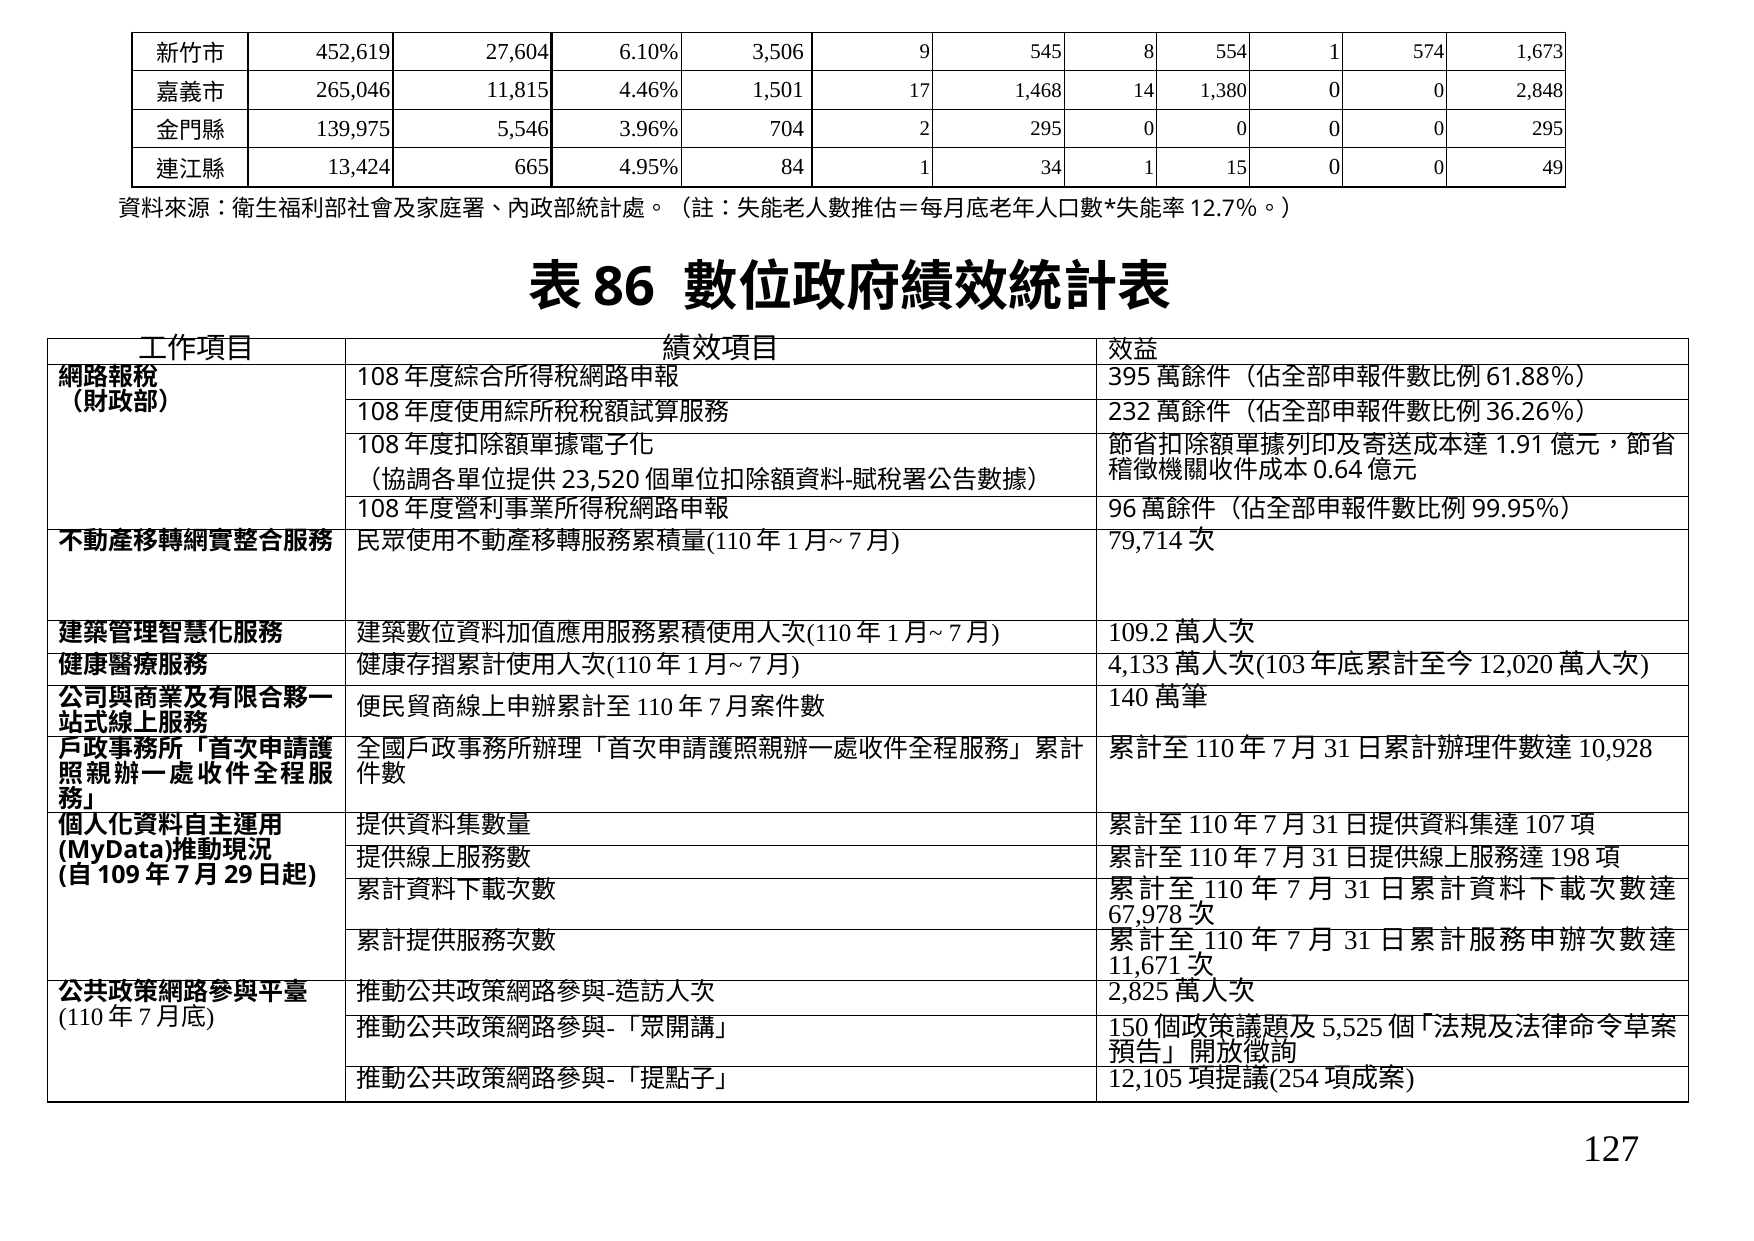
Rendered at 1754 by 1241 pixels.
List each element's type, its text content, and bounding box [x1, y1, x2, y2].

table_cell 建築管理智慧化服務 [48, 621, 345, 653]
table_cell 1 [813, 148, 932, 186]
table_cell 108年度營利事業所得稅網路申報 [346, 497, 1096, 528]
table_cell 14 [1065, 71, 1156, 109]
table_header 工作項目 [48, 339, 345, 364]
table_cell 個人化資料自主運用(MyData)推動現況 (自109年7月29日起) [48, 813, 345, 979]
table_cell 新竹市 [133, 33, 247, 70]
table_cell 民眾使用不動產移轉服務累積量(110年1月~ 7月) [346, 530, 1096, 620]
table_cell 金門縣 [133, 110, 247, 147]
table_cell 109.2萬人次 [1097, 621, 1688, 653]
table_cell 戶政事務所「首次申請護照親辦一處收件全程服務」 [48, 737, 345, 812]
table_cell 5,546 [394, 110, 550, 147]
table_cell 4.95% [553, 148, 681, 186]
table_cell 108年度扣除額單據電子化 （協調各單位提供23,520個單位扣除額資料-賦稅署公告數據） [346, 434, 1096, 496]
table_cell 健康存摺累計使用人次(110年1月~ 7月) [346, 654, 1096, 685]
table_cell 265,046 [249, 71, 392, 109]
table_cell 554 [1157, 33, 1249, 70]
table_cell 0 [1250, 71, 1342, 109]
table_cell 2,848 [1447, 71, 1565, 109]
table_cell 便民貿商線上申辦累計至110年7月案件數 [346, 686, 1096, 736]
table_cell 395萬餘件（佔全部申報件數比例61.88％） [1097, 365, 1688, 399]
table_cell 704 [682, 110, 811, 147]
table_cell 1,380 [1157, 71, 1249, 109]
table_cell 嘉義市 [133, 71, 247, 109]
table_cell 232萬餘件（佔全部申報件數比例36.26％） [1097, 400, 1688, 433]
table_cell 150個政策議題及5,525個「法規及法律命令草案預告」開放徵詢 [1097, 1016, 1688, 1066]
table_cell 49 [1447, 148, 1565, 186]
table_cell 79,714次 [1097, 530, 1688, 620]
table_cell 0 [1250, 110, 1342, 147]
table_cell 累計提供服務次數 [346, 930, 1096, 979]
table_cell 網路報稅 （財政部） [48, 365, 345, 528]
table_cell 節省扣除額單據列印及寄送成本達1.91億元，節省稽徵機關收件成本0.64億元 [1097, 434, 1688, 496]
table_cell 累計至110年7月31日累計資料下載次數達67,978次 [1097, 879, 1688, 928]
table_cell 0 [1343, 110, 1446, 147]
table_cell 27,604 [394, 33, 550, 70]
table_cell 8 [1065, 33, 1156, 70]
table_cell 3.96% [553, 110, 681, 147]
table_cell 全國戶政事務所辦理「首次申請護照親辦一處收件全程服務」累計件數 [346, 737, 1096, 812]
table_cell 連江縣 [133, 148, 247, 186]
table_cell 建築數位資料加值應用服務累積使用人次(110年1月~ 7月) [346, 621, 1096, 653]
table_cell 96萬餘件（佔全部申報件數比例99.95％） [1097, 497, 1688, 528]
table_cell 6.10% [553, 33, 681, 70]
table_cell 推動公共政策網路參與-「眾開講」 [346, 1016, 1096, 1066]
table_cell 累計資料下載次數 [346, 879, 1096, 928]
table_cell 1,468 [933, 71, 1064, 109]
table_cell 295 [933, 110, 1064, 147]
table_cell 665 [394, 148, 550, 186]
table_cell 139,975 [249, 110, 392, 147]
table_cell 健康醫療服務 [48, 654, 345, 685]
table_cell 推動公共政策網路參與-「提點子」 [346, 1067, 1096, 1101]
table_cell 12,105項提議(254項成案) [1097, 1067, 1688, 1101]
table_cell 提供線上服務數 [346, 846, 1096, 877]
table_cell 34 [933, 148, 1064, 186]
table_cell 13,424 [249, 148, 392, 186]
table_cell 84 [682, 148, 811, 186]
table_header 績效項目 [346, 339, 1096, 364]
table_cell 3,506 [682, 33, 811, 70]
table_cell 0 [1343, 148, 1446, 186]
table_cell 0 [1250, 148, 1342, 186]
table_cell 574 [1343, 33, 1446, 70]
table_cell 不動產移轉網實整合服務 [48, 530, 345, 620]
table_cell 9 [813, 33, 932, 70]
table_cell 295 [1447, 110, 1565, 147]
table_cell 累計至110年7月31日累計辦理件數達10,928 [1097, 737, 1688, 812]
table_cell 17 [813, 71, 932, 109]
table_cell 提供資料集數量 [346, 813, 1096, 845]
table_cell 累計至110年7月31日累計服務申辦次數達11,671次 [1097, 930, 1688, 979]
table_cell 452,619 [249, 33, 392, 70]
table_cell 1 [1250, 33, 1342, 70]
table_cell 108年度使用綜所稅稅額試算服務 [346, 400, 1096, 433]
table_cell 0 [1343, 71, 1446, 109]
table_cell 2 [813, 110, 932, 147]
subtitle 表86 數位政府績效統計表 [59, 225, 1639, 338]
table_cell 140萬筆 [1097, 686, 1688, 736]
table_cell 1,673 [1447, 33, 1565, 70]
text 資料來源：衛生福利部社會及家庭署、內政部統計處。（註：失能老人數推估＝每月底老年人口數*失能率12.7％。） [118, 188, 1639, 225]
table_cell 推動公共政策網路參與-造訪人次 [346, 981, 1096, 1015]
table_cell 0 [1065, 110, 1156, 147]
table_cell 15 [1157, 148, 1249, 186]
table_cell 0 [1157, 110, 1249, 147]
table_cell 公司與商業及有限合夥一站式線上服務 [48, 686, 345, 736]
table_cell 1 [1065, 148, 1156, 186]
table_cell 公共政策網路參與平臺 (110年7月底) [48, 981, 345, 1101]
table_cell 108年度綜合所得稅網路申報 [346, 365, 1096, 399]
table_cell 4,133萬人次(103年底累計至今12,020萬人次) [1097, 654, 1688, 685]
table_cell 2,825萬人次 [1097, 981, 1688, 1015]
table_cell 1,501 [682, 71, 811, 109]
table_cell 545 [933, 33, 1064, 70]
table_cell 11,815 [394, 71, 550, 109]
table_cell 4.46% [553, 71, 681, 109]
table_cell 累計至110年7月31日提供線上服務達198項 [1097, 846, 1688, 877]
table_header 效益 [1097, 339, 1688, 364]
table_cell 累計至110年7月31日提供資料集達107項 [1097, 813, 1688, 845]
